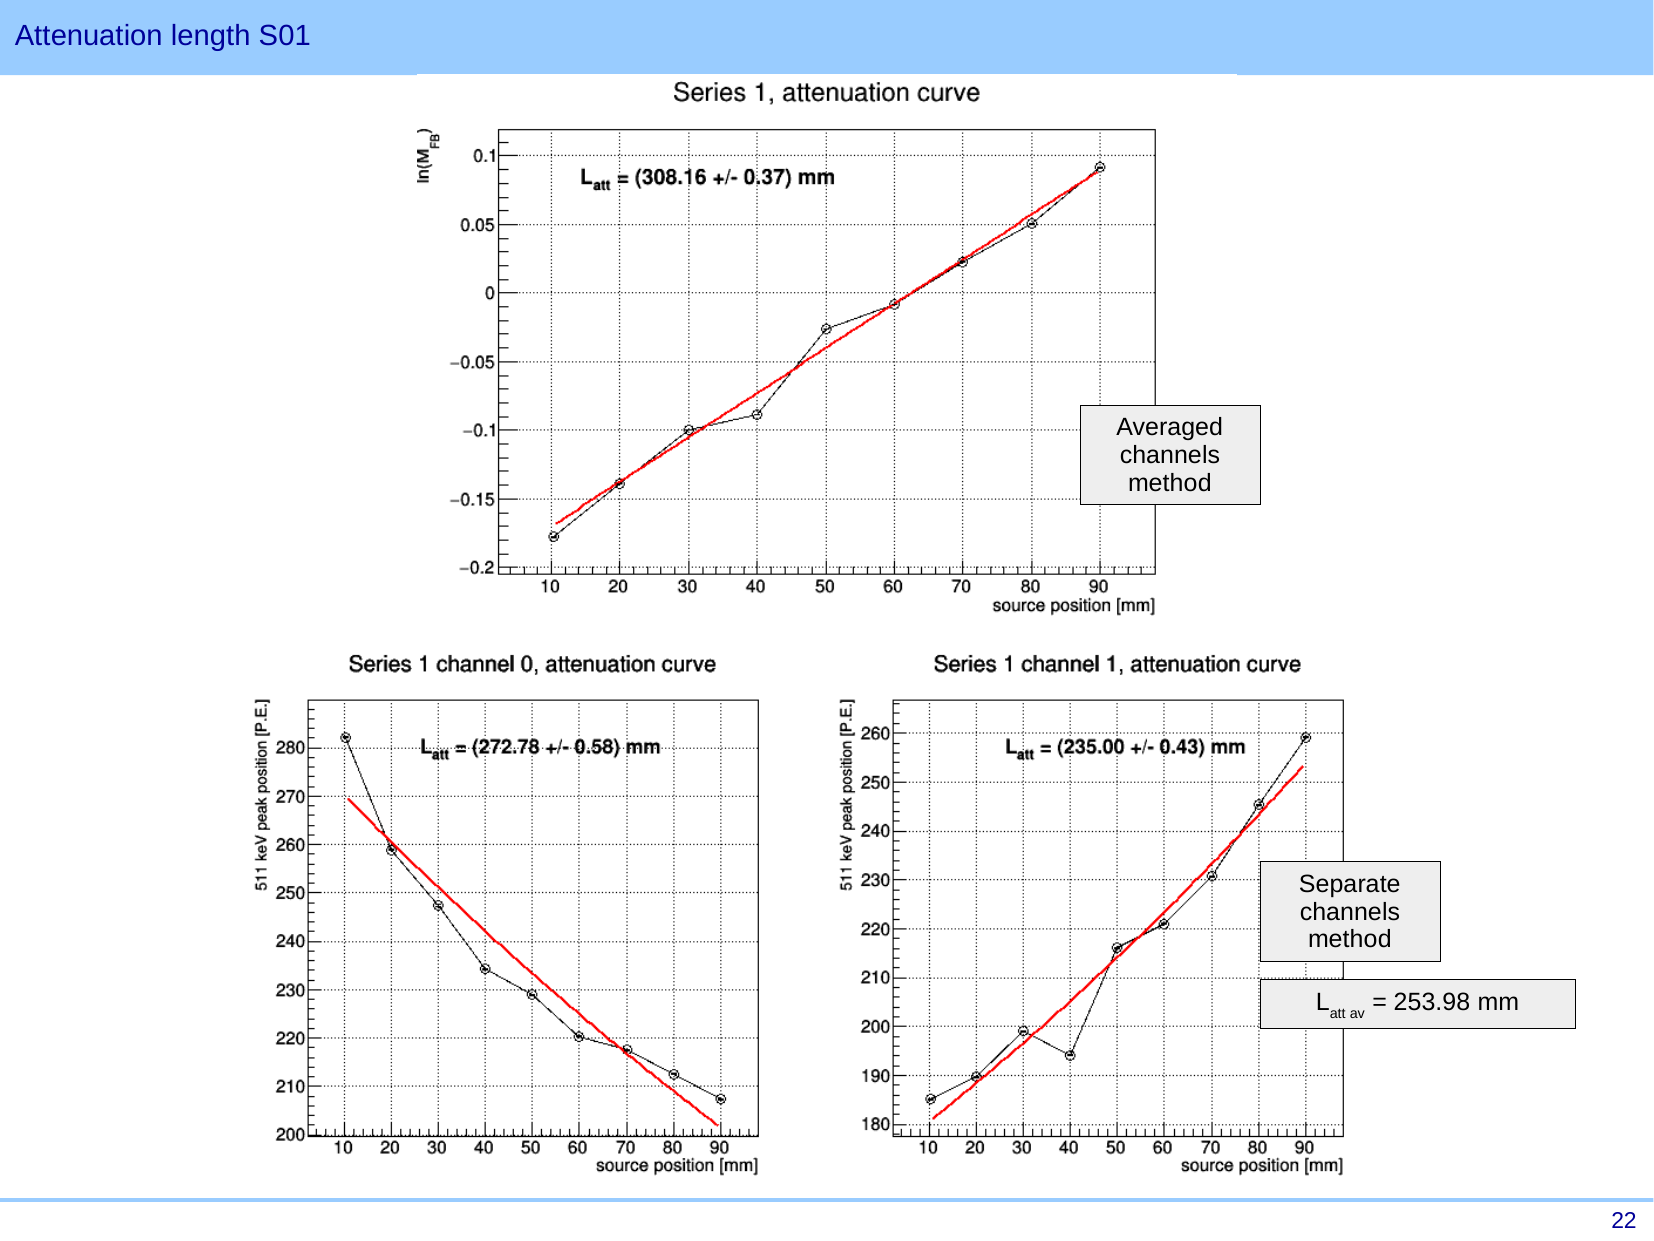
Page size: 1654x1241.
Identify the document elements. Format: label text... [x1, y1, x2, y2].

picture [242, 641, 1412, 1197]
text_box Latt av = 253.98 mm [1260, 979, 1576, 1029]
text_box 22 [1590, 1200, 1654, 1241]
text_box Separate channels method [1260, 861, 1441, 962]
text_box Averaged channels method [1080, 405, 1261, 505]
text_box [0, 0, 1654, 76]
picture [417, 74, 1237, 631]
text_box Attenuation length S01 [0, 11, 1096, 60]
